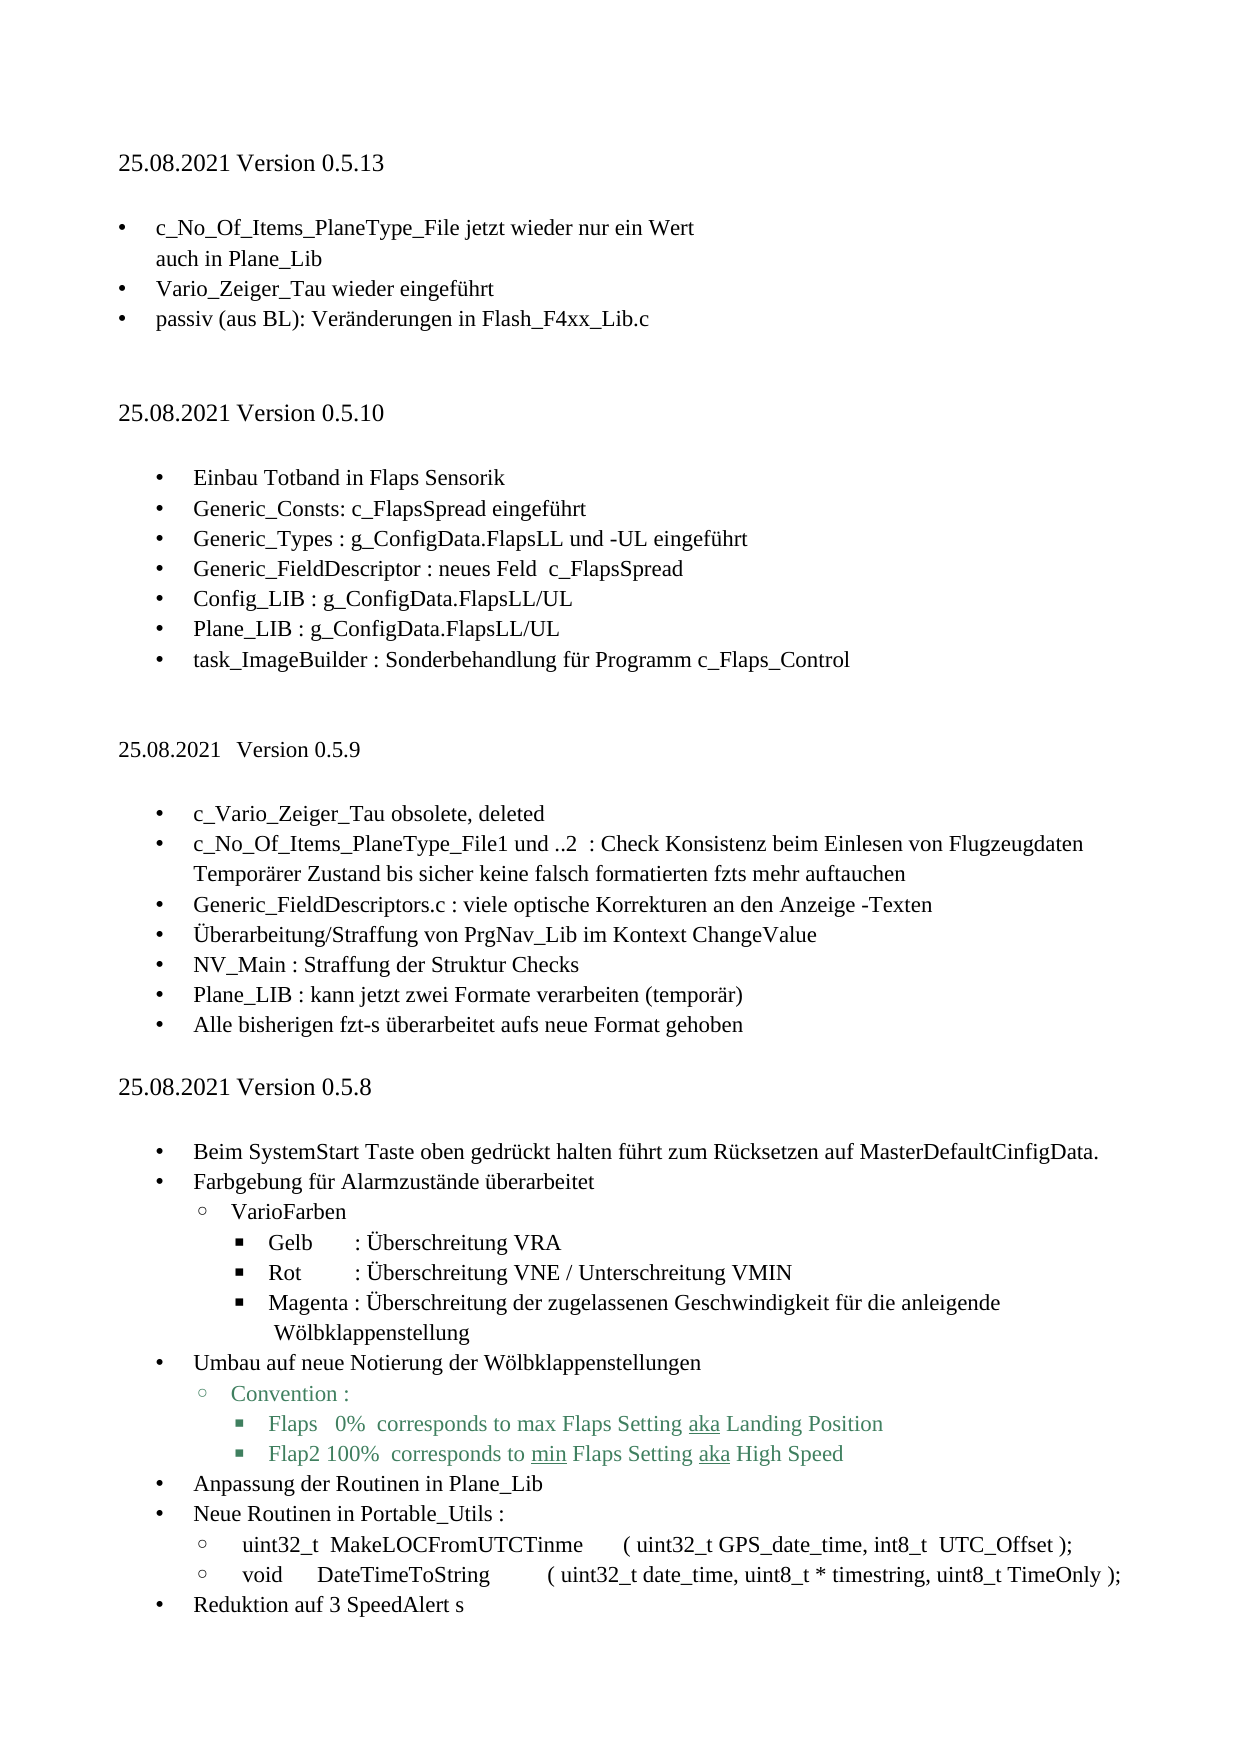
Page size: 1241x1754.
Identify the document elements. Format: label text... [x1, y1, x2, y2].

list c_No_Of_Items_PlaneType_File jetzt wieder nur ein Wert auch in Plane_Lib [118, 214, 1122, 271]
list Farbgebung für Alarmzustände überarbeitet [156, 1168, 1122, 1194]
list Rot : Überschreitung VNE / Unterschreitung VMIN [231, 1259, 1122, 1285]
list Reduktion auf 3 SpeedAlert s [156, 1591, 1122, 1617]
list Plane_LIB : kann jetzt zwei Formate verarbeiten (temporär) [156, 981, 1122, 1008]
list c_No_Of_Items_PlaneType_File1 und ..2 : Check Konsistenz beim Einlesen von Flugzeugdaten Temporärer Zustand bis sicher keine falsch formatierten fzts mehr auftauchen [156, 830, 1122, 887]
text 25.08.2021 Version 0.5.13 [118, 148, 1122, 210]
list Convention : [193, 1379, 1122, 1406]
text 25.08.2021 Version 0.5.8 [118, 1072, 1122, 1134]
list Generic_FieldDescriptor : neues Feld c_FlapsSpread [156, 555, 1122, 581]
list void DateTimeToString ( uint32_t date_time, uint8_t * timestring, uint8_t TimeOnly ); [193, 1561, 1122, 1587]
list task_ImageBuilder : Sonderbehandlung für Programm c_Flaps_Control [156, 646, 1122, 672]
text 25.08.2021 Version 0.5.10 [118, 398, 1122, 460]
list Einbau Totband in Flaps Sensorik [156, 464, 1122, 491]
list c_Vario_Zeiger_Tau obsolete, deleted [156, 800, 1122, 826]
list Generic_Consts: c_FlapsSpread eingeführt [156, 495, 1122, 521]
list VarioFarben [193, 1198, 1122, 1225]
list Beim SystemStart Taste oben gedrückt halten führt zum Rücksetzen auf MasterDefaultCinfigData. [156, 1138, 1122, 1164]
list Neue Routinen in Portable_Utils : [156, 1500, 1122, 1527]
list Generic_Types : g_ConfigData.FlapsLL und -UL eingeführt [156, 525, 1122, 551]
list Flaps 0% corresponds to max Flaps Setting aka Landing Position [231, 1410, 1122, 1436]
list NV_Main : Straffung der Struktur Checks [156, 951, 1122, 977]
list Magenta : Überschreitung der zugelassenen Geschwindigkeit für die anleigende Wölbklappenstellung [231, 1289, 1122, 1346]
list [118, 118, 1122, 144]
list Plane_LIB : g_ConfigData.FlapsLL/UL [156, 616, 1122, 642]
list Vario_Zeiger_Tau wieder eingeführt [118, 275, 1122, 301]
list Generic_FieldDescriptors.c : viele optische Korrekturen an den Anzeige -Texten [156, 891, 1122, 917]
list Alle bisherigen fzt-s überarbeitet aufs neue Format gehoben [156, 1011, 1122, 1038]
list Gelb : Überschreitung VRA [231, 1228, 1122, 1255]
list Config_LIB : g_ConfigData.FlapsLL/UL [156, 585, 1122, 612]
list Umbau auf neue Notierung der Wölbklappenstellungen [156, 1349, 1122, 1376]
list Flap2 100% corresponds to min Flaps Setting aka High Speed [231, 1440, 1122, 1466]
text 25.08.2021 Version 0.5.9 [118, 736, 1122, 796]
list Anpassung der Routinen in Plane_Lib [156, 1470, 1122, 1497]
list passiv (aus BL): Veränderungen in Flash_F4xx_Lib.c [118, 305, 1122, 331]
list uint32_t MakeLOCFromUTCTinme ( uint32_t GPS_date_time, int8_t UTC_Offset ); [193, 1531, 1122, 1557]
list Überarbeitung/Straffung von PrgNav_Lib im Kontext ChangeValue [156, 921, 1122, 947]
